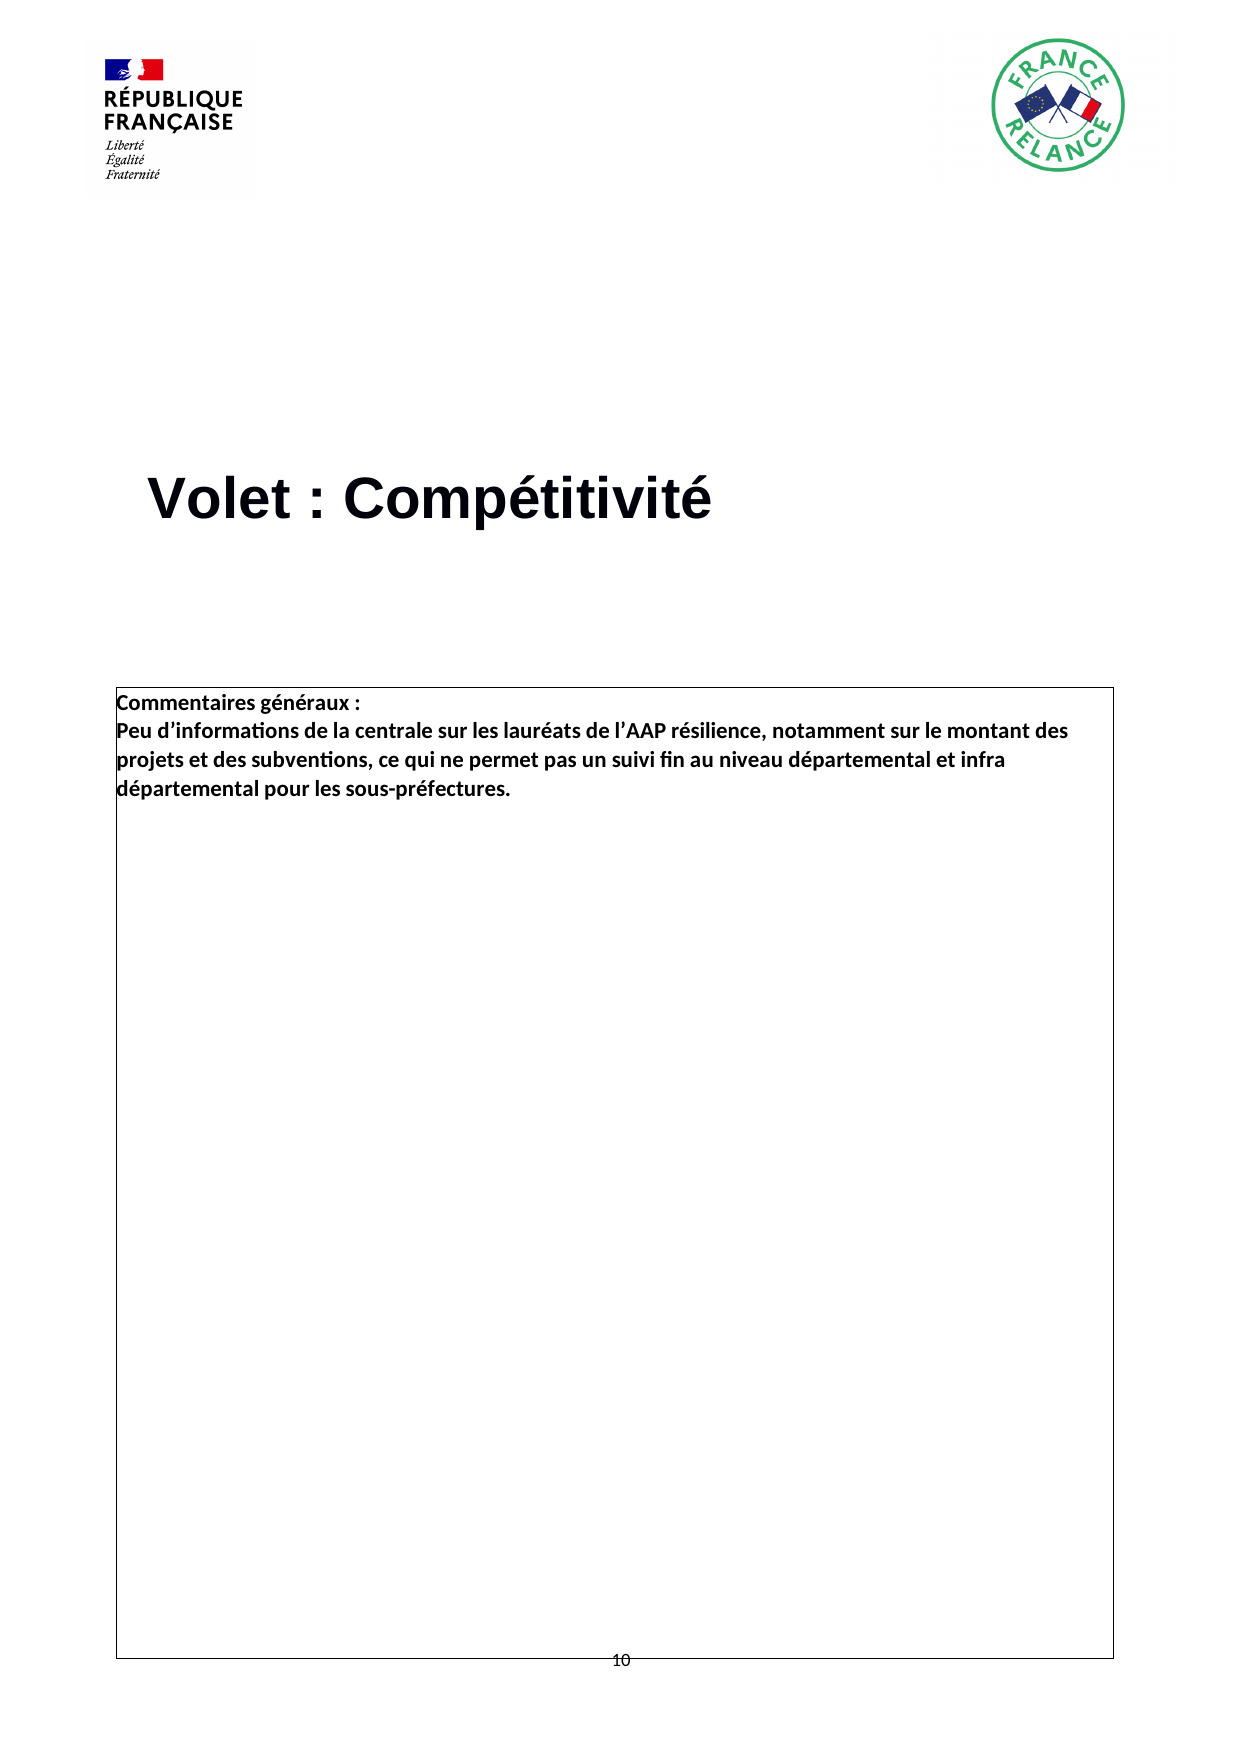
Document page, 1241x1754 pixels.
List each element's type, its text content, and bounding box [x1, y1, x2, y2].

text Commentaires généraux : [116, 688, 1113, 716]
picture [926, 17, 1189, 185]
text 10 [4, 1648, 1238, 1671]
picture [84, 39, 263, 200]
text Volet : Compétitivité [148, 463, 1093, 531]
text Peu d’informations de la centrale sur les lauréats de l’AAP résilience, notamment sur le montant des projets et des subventions, ce qui ne permet pas un suivi fin au niveau départemental et infra départemental pour les sous-préfectures. [116, 716, 1113, 802]
